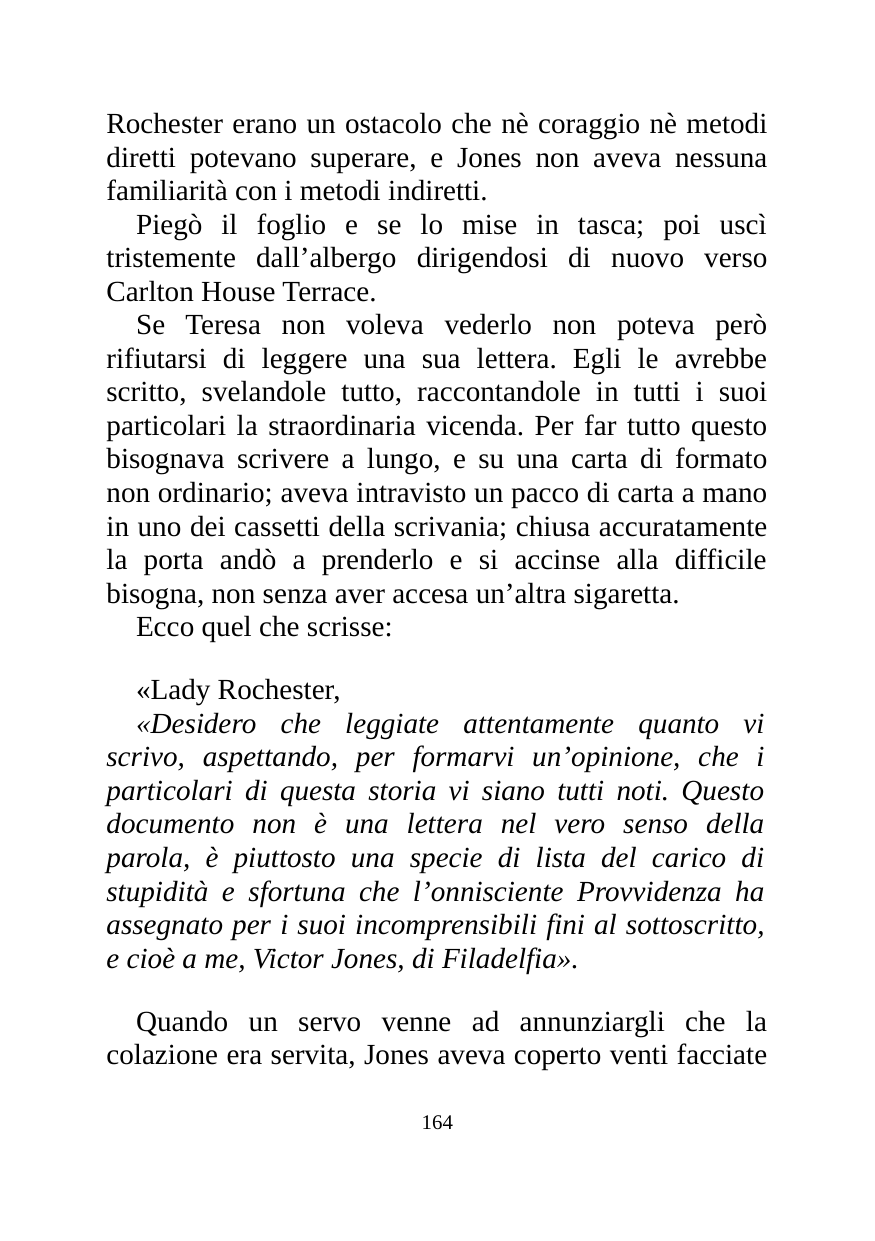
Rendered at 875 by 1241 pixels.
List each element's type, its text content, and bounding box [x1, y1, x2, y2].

text Quando un servo venne ad annunziargli che la colazione era servita, Jones aveva coperto venti facciate [106, 1004, 768, 1071]
text «Desidero che leggiate attentamente quanto vi scrivo, aspettando, per formarvi un’opinione, che i particolari di questa storia vi siano tutti noti. Questo documento non è una lettera nel vero senso della parola, è piuttosto una specie di lista del carico di stupidità e sfortuna che l’onnisciente Provvidenza ha assegnato per i suoi incomprensibili fini al sottoscritto, e cioè a me, Victor Jones, di Filadelfia». [106, 706, 768, 974]
text Rochester erano un ostacolo che nè coraggio nè metodi diretti potevano superare, e Jones non aveva nessuna familiarità con i metodi indiretti. [106, 106, 768, 207]
text «Lady Rochester, [106, 672, 768, 706]
text Se Teresa non voleva vederlo non poteva però rifiutarsi di leggere una sua lettera. Egli le avrebbe scritto, svelandole tutto, raccontandole in tutti i suoi particolari la straordinaria vicenda. Per far tutto questo bisognava scrivere a lungo, e su una carta di formato non ordinario; aveva intravisto un pacco di carta a mano in uno dei cassetti della scrivania; chiusa accuratamente la porta andò a prenderlo e si accinse alla difficile bisogna, non senza aver accesa un’altra sigaretta. [106, 307, 768, 609]
text Piegò il foglio e se lo mise in tasca; poi uscì tristemente dall’albergo dirigendosi di nuovo verso Carlton House Terrace. [106, 207, 768, 307]
text Ecco quel che scrisse: [106, 609, 768, 643]
